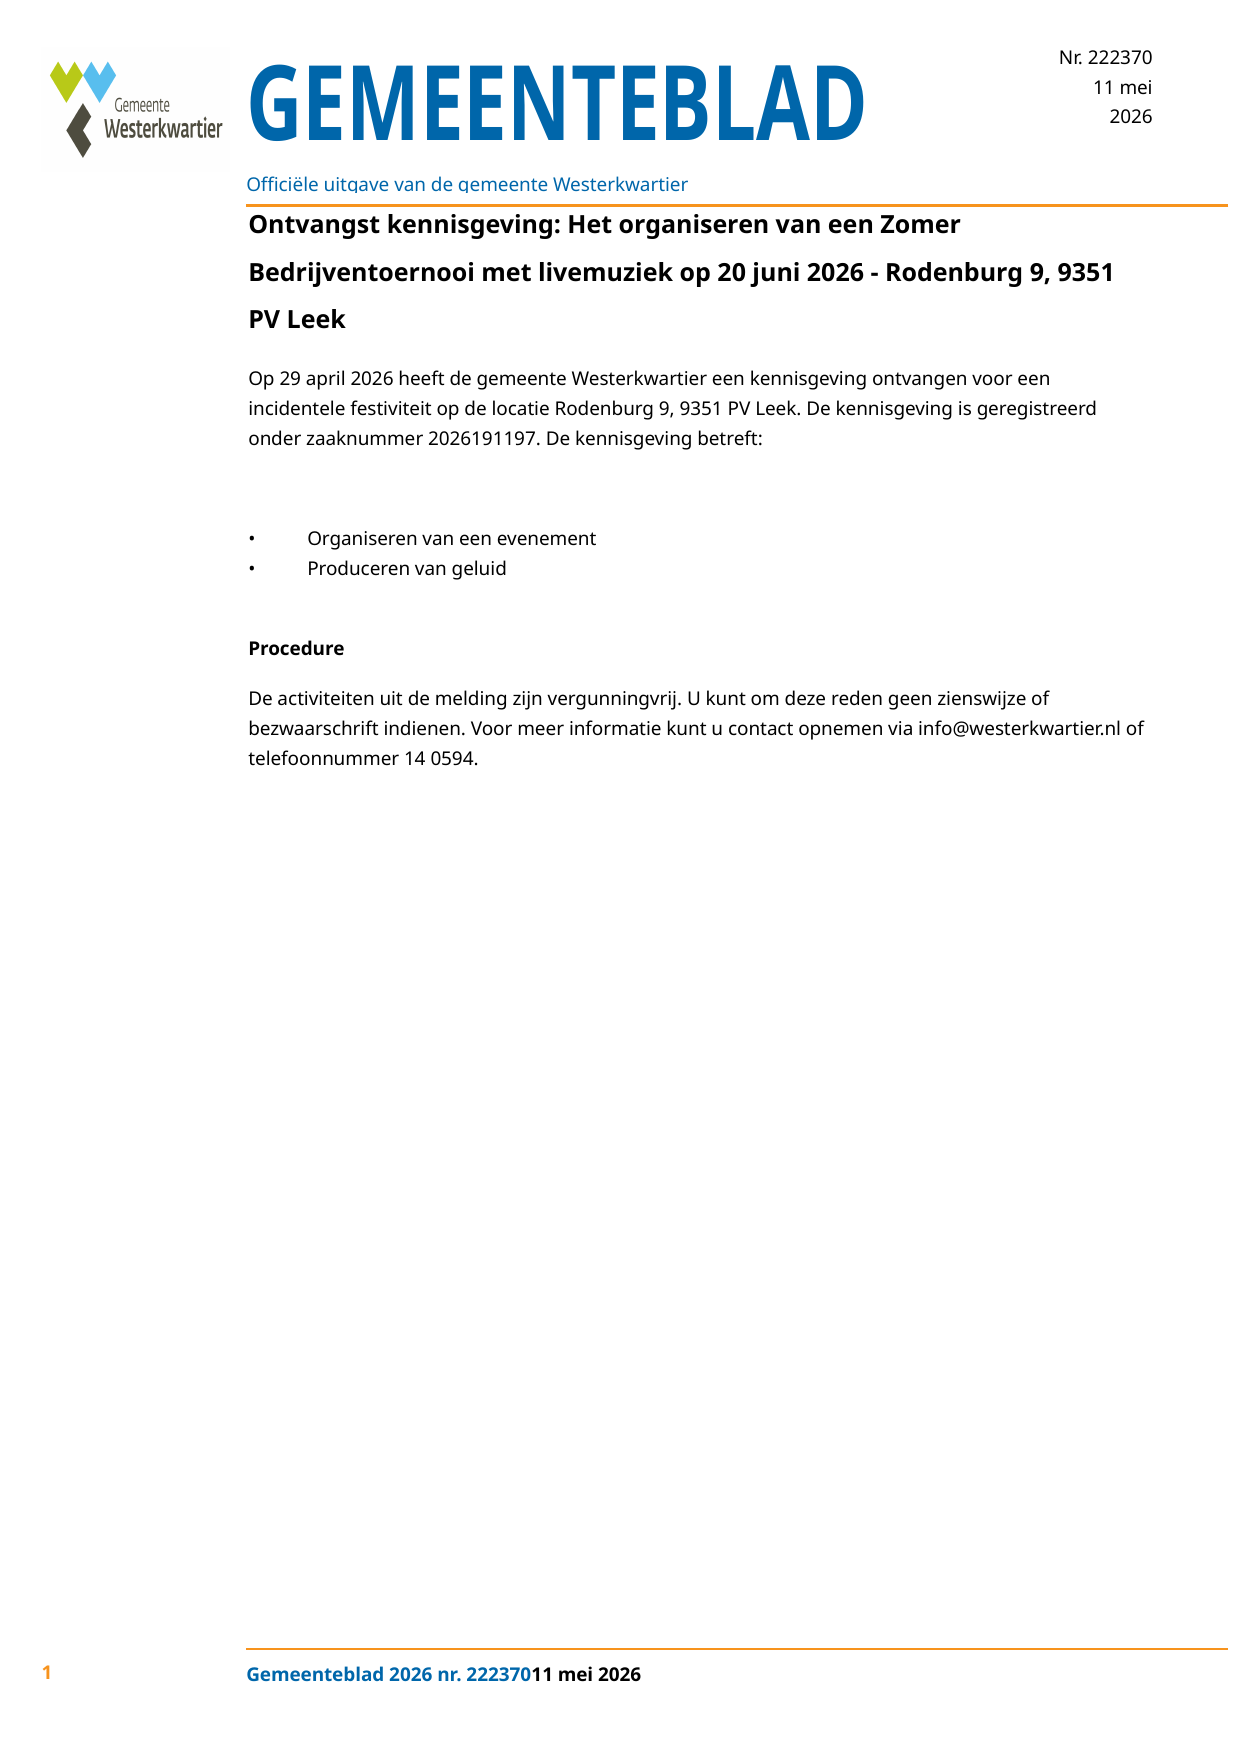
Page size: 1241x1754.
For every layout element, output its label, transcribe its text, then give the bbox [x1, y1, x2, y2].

text Op 29 april 2026 heeft de gemeente Westerkwartier een kennisgeving ontvangen voor een incidentele festiviteit op de locatie Rodenburg 9, 9351 PV Leek. De kennisgeving is geregistreerd onder zaaknummer 2026191197. De kennisgeving betreft: [248, 366, 1152, 450]
text De activiteiten uit de melding zijn vergunningvrij. U kunt om deze reden geen zienswijze of bezwaarschrift indienen. Voor meer informatie kunt u contact opnemen via info@westerkwartier.nl of telefoonnummer 14 0594. [248, 686, 1152, 770]
list Produceren van geluid [248, 555, 1152, 581]
text Ontvangst kennisgeving: Het organiseren van een Zomer Bedrijventoernooi met livemuziek op 20 juni 2026 - Rodenburg 9, 9351 PV Leek [248, 207, 1152, 336]
picture [41, 47, 231, 172]
list Organiseren van een evenement [248, 526, 1152, 551]
text Procedure [248, 635, 1152, 661]
